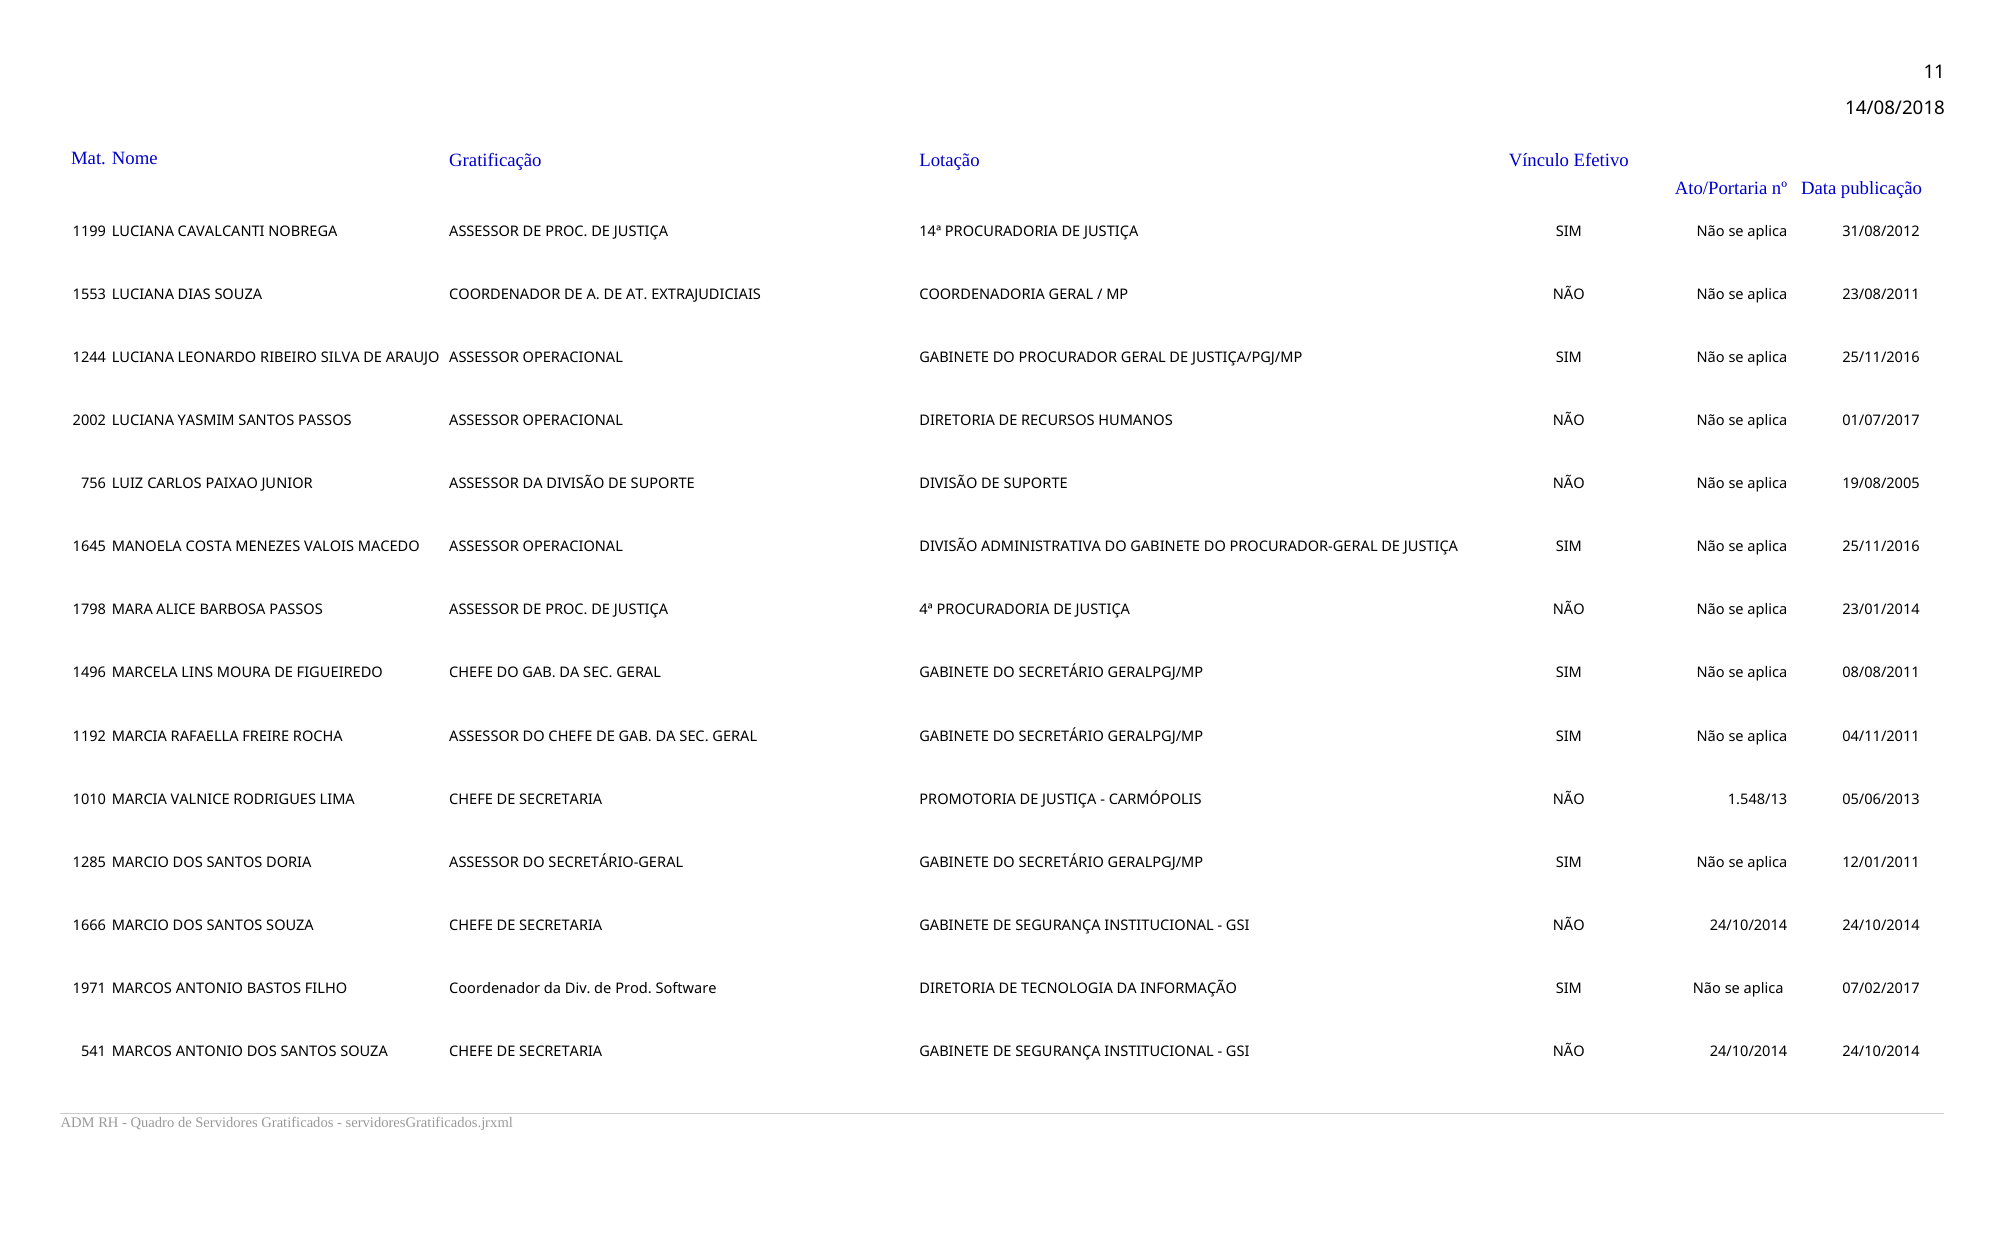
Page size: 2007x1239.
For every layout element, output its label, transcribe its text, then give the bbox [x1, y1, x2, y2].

table_cell [910, 943, 919, 957]
table_cell ASSESSOR DO SECRETÁRIO-GERAL [449, 852, 910, 912]
table_cell [910, 501, 919, 515]
table_cell MARCOS ANTONIO BASTOS FILHO [112, 978, 440, 1038]
table_cell 01/07/2017 [1793, 410, 1919, 438]
table_cell [0, 326, 112, 344]
table_cell [440, 473, 449, 501]
table_cell [440, 220, 449, 249]
table_cell 25/11/2016 [1793, 536, 1919, 564]
table_cell [910, 978, 919, 1006]
table_cell [910, 725, 919, 754]
table_cell [910, 789, 919, 817]
table_cell [440, 452, 449, 470]
table_cell [1486, 1020, 2007, 1038]
table_cell Não se aplica [1650, 284, 1787, 312]
table_cell [1642, 410, 1649, 438]
table_cell [910, 515, 919, 533]
table_cell [910, 691, 919, 704]
table_cell [106, 410, 112, 438]
table_cell [910, 662, 919, 691]
table_cell [1642, 725, 1649, 754]
table_cell [0, 452, 112, 470]
table_cell [440, 410, 449, 438]
table_cell SIM [1495, 220, 1642, 262]
table_cell 25/11/2016 [1793, 347, 1919, 375]
table_cell [1642, 565, 2007, 578]
table_cell Não se aplica [1650, 978, 1787, 1006]
table_cell 1285 [9, 852, 106, 880]
table_cell GABINETE DO PROCURADOR GERAL DE JUSTIÇA/PGJ/MP [919, 347, 1486, 407]
table_cell [910, 1070, 919, 1083]
table_cell [910, 852, 919, 880]
table_cell [0, 662, 9, 691]
table_cell [0, 817, 112, 831]
table_cell [440, 1070, 449, 1083]
table_cell [1486, 817, 1495, 831]
table_cell [910, 768, 919, 786]
table_cell [1486, 326, 2007, 344]
table_cell 1798 [9, 599, 106, 628]
table_cell [910, 957, 919, 975]
table_cell [1642, 599, 1649, 628]
table_cell [106, 536, 112, 564]
table_cell [910, 599, 919, 628]
table_cell [1486, 452, 2007, 470]
table_cell [1787, 662, 1792, 691]
table_cell [910, 565, 919, 578]
table_cell [910, 263, 919, 281]
table_cell [910, 375, 919, 389]
table_cell DIRETORIA DE RECURSOS HUMANOS [919, 410, 1486, 470]
table_cell Não se aplica [1650, 852, 1787, 880]
table_cell [910, 817, 919, 831]
table_cell [1922, 149, 2007, 177]
table_cell [199, 149, 449, 177]
table_cell [440, 943, 449, 957]
table_cell [440, 852, 449, 880]
table_cell [1787, 347, 1792, 375]
table_cell [440, 754, 449, 767]
table_cell [1486, 599, 1495, 628]
table_cell 1496 [9, 662, 106, 691]
table_cell [440, 312, 449, 326]
table_cell [440, 438, 449, 452]
table_cell GABINETE DO SECRETÁRIO GERALPGJ/MP [919, 852, 1486, 912]
table_cell Ato/Portaria nº [1650, 177, 1787, 207]
table_cell 24/10/2014 [1650, 1041, 1787, 1069]
table_cell Não se aplica [1650, 347, 1787, 375]
table_cell [1486, 831, 2007, 849]
table_cell [1486, 410, 1495, 438]
table_cell ADM RH - Quadro de Servidores Gratificados - servidoresGratificados.jrxml [60, 1114, 1944, 1137]
table_cell [1486, 1070, 1495, 1083]
table_cell [1787, 410, 1792, 438]
table_cell [1787, 789, 1792, 817]
table_cell [1486, 725, 1495, 754]
table_cell [440, 347, 449, 375]
table_cell [1642, 880, 2007, 894]
table_cell [1642, 249, 2007, 262]
table_cell [910, 1020, 919, 1038]
table_cell [0, 754, 112, 767]
table_cell ASSESSOR DA DIVISÃO DE SUPORTE [449, 473, 910, 533]
table_cell [0, 1041, 9, 1069]
table_cell [112, 177, 199, 207]
table_cell [910, 220, 919, 249]
table_cell 12/01/2011 [1793, 852, 1919, 880]
table_cell [910, 894, 919, 912]
table_cell 24/10/2014 [1793, 1041, 1919, 1069]
table_cell [1486, 179, 1495, 207]
table_cell [919, 178, 1486, 207]
table_cell [0, 628, 112, 641]
table_cell [440, 263, 449, 281]
table_cell 756 [9, 473, 106, 501]
table_cell Não se aplica [1650, 725, 1787, 754]
table_cell ASSESSOR DE PROC. DE JUSTIÇA [449, 599, 910, 659]
table_cell SIM [1495, 347, 1642, 389]
table_cell MARCIA RAFAELLA FREIRE ROCHA [112, 725, 440, 786]
table_cell NÃO [1495, 284, 1642, 326]
table_cell [440, 536, 449, 564]
table_cell [1642, 438, 2007, 452]
table_cell [440, 249, 449, 262]
table_cell [106, 978, 112, 1006]
table_cell ASSESSOR DE PROC. DE JUSTIÇA [449, 220, 910, 281]
table_cell [1486, 662, 1495, 691]
table_cell DIVISÃO DE SUPORTE [919, 473, 1486, 533]
table_cell [440, 725, 449, 754]
table_cell [1642, 149, 1649, 177]
table_cell [1920, 347, 2007, 375]
table_cell Não se aplica [1650, 536, 1787, 564]
table_cell CHEFE DE SECRETARIA [449, 915, 910, 975]
table_cell [1642, 312, 2007, 326]
table_cell 541 [9, 1041, 106, 1069]
table_cell 05/06/2013 [1793, 789, 1919, 817]
table_cell [1642, 662, 1649, 691]
table_cell 4ª PROCURADORIA DE JUSTIÇA [919, 599, 1486, 659]
table_cell [0, 880, 112, 894]
table_cell [1486, 957, 2007, 975]
table_cell 14/08/2018 [1790, 95, 1944, 123]
table_cell Não se aplica [1650, 599, 1787, 628]
table_cell [0, 641, 112, 659]
table_cell [440, 978, 449, 1006]
table_cell [106, 915, 112, 943]
table_cell [440, 704, 449, 722]
table_cell [1920, 536, 2007, 564]
table_cell MARCIA VALNICE RODRIGUES LIMA [112, 789, 440, 849]
table_cell [106, 662, 112, 691]
table_cell [1486, 263, 2007, 281]
table_cell [0, 149, 44, 177]
table_cell [910, 326, 919, 344]
table_cell [0, 957, 112, 975]
table_cell PROMOTORIA DE JUSTIÇA - CARMÓPOLIS [919, 789, 1486, 849]
table_cell Coordenador da Div. de Prod. Software [449, 978, 910, 1038]
table_cell [0, 220, 9, 249]
table_cell [910, 641, 919, 659]
table_cell 1553 [9, 284, 106, 312]
table_cell [440, 628, 449, 641]
table_cell Gratificação [449, 149, 910, 178]
table_cell 07/02/2017 [1793, 978, 1919, 1006]
table_cell [106, 852, 112, 880]
table_cell [1642, 220, 1649, 249]
table_cell GABINETE DO SECRETÁRIO GERALPGJ/MP [919, 662, 1486, 722]
table_cell [1920, 915, 2007, 943]
table_cell [0, 95, 1790, 123]
table_cell [1920, 220, 2007, 249]
table_header Nome [112, 147, 199, 177]
table_cell 24/10/2014 [1793, 915, 1919, 943]
table_cell MARCOS ANTONIO DOS SANTOS SOUZA [112, 1041, 440, 1101]
table_cell ASSESSOR OPERACIONAL [449, 410, 910, 470]
table_cell [1920, 599, 2007, 628]
table_cell [1486, 943, 1495, 957]
table_cell 19/08/2005 [1793, 473, 1919, 501]
table_cell [1486, 641, 2007, 659]
table_cell Não se aplica [1650, 410, 1787, 438]
table_cell [1920, 284, 2007, 312]
table_cell [440, 641, 449, 659]
table_cell LUCIANA CAVALCANTI NOBREGA [112, 220, 440, 281]
table_cell [1642, 789, 1649, 817]
table_cell LUCIANA DIAS SOUZA [112, 284, 440, 344]
table_cell 1971 [9, 978, 106, 1006]
table_cell [449, 178, 910, 207]
table_cell MARCIO DOS SANTOS SOUZA [112, 915, 440, 975]
table_cell [910, 389, 919, 407]
table_cell [910, 704, 919, 722]
table_cell [1486, 704, 2007, 722]
table_cell [1787, 220, 1792, 249]
table_cell [440, 326, 449, 344]
table_cell [1486, 536, 1495, 564]
table_cell COORDENADORIA GERAL / MP [919, 284, 1486, 344]
table_cell [0, 473, 9, 501]
table_cell MANOELA COSTA MENEZES VALOIS MACEDO [112, 536, 440, 596]
table_cell [0, 263, 112, 281]
table_cell LUCIANA YASMIM SANTOS PASSOS [112, 410, 440, 470]
table_cell [0, 943, 112, 957]
table_cell [1642, 347, 1649, 375]
table_cell [440, 1020, 449, 1038]
table_cell [910, 347, 919, 375]
table_cell [440, 515, 449, 533]
table_cell [910, 149, 919, 177]
table_cell [0, 389, 112, 407]
table_cell [1486, 473, 1495, 501]
table_header [1787, 147, 1922, 177]
table_cell [1486, 852, 1495, 880]
table_cell [1486, 915, 1495, 943]
table_cell [1486, 565, 1495, 578]
table_cell [1642, 978, 1649, 1006]
table_cell LUIZ CARLOS PAIXAO JUNIOR [112, 473, 440, 533]
table_cell [0, 1113, 60, 1137]
table_cell 1645 [9, 536, 106, 564]
table_cell [0, 85, 2007, 91]
table_cell [106, 473, 112, 501]
table_cell NÃO [1495, 1041, 1642, 1083]
table_header [1650, 147, 1787, 177]
table_cell NÃO [1495, 915, 1642, 957]
table_cell [910, 831, 919, 849]
table_cell [1642, 473, 1649, 501]
table_cell [440, 880, 449, 894]
table_cell [0, 123, 2007, 146]
table_cell [440, 375, 449, 389]
table_cell [0, 1101, 2007, 1113]
table_cell 23/01/2014 [1793, 599, 1919, 628]
table_cell 04/11/2011 [1793, 725, 1919, 754]
table_cell [1787, 725, 1792, 754]
table_cell [0, 284, 9, 312]
table_cell [1922, 179, 2007, 207]
table_cell [1920, 473, 2007, 501]
table_cell [0, 831, 112, 849]
table_cell NÃO [1495, 410, 1642, 452]
table_cell SIM [1495, 978, 1642, 1020]
table_cell [106, 149, 112, 177]
table_cell 1199 [9, 220, 106, 249]
table_cell 31/08/2012 [1793, 220, 1919, 249]
table_cell [1486, 754, 1495, 767]
table_cell [1486, 149, 1495, 177]
table_cell 14ª PROCURADORIA DE JUSTIÇA [919, 220, 1486, 281]
table_cell [910, 249, 919, 262]
table_cell [106, 284, 112, 312]
table_cell [0, 852, 9, 880]
table_cell [440, 691, 449, 704]
table_cell NÃO [1495, 789, 1642, 831]
table_cell LUCIANA LEONARDO RIBEIRO SILVA DE ARAUJO [112, 347, 440, 407]
table_cell [0, 894, 112, 912]
table_cell 1244 [9, 347, 106, 375]
table_cell [910, 536, 919, 564]
table_cell GABINETE DE SEGURANÇA INSTITUCIONAL - GSI [919, 915, 1486, 975]
table_cell Não se aplica [1650, 220, 1787, 249]
table_cell [440, 1041, 449, 1069]
table_cell 1192 [9, 725, 106, 754]
table_cell [1642, 536, 1649, 564]
table_cell [1642, 852, 1649, 880]
table_cell [106, 347, 112, 375]
table_cell [440, 789, 449, 817]
table_cell [440, 957, 449, 975]
table_cell [0, 209, 2007, 217]
table_cell [1486, 789, 1495, 817]
table_cell [910, 915, 919, 943]
table_cell [440, 894, 449, 912]
table_cell [1787, 473, 1792, 501]
table_cell [0, 1006, 112, 1020]
table_cell [1642, 754, 2007, 767]
table_cell Vínculo Efetivo [1495, 149, 1642, 178]
table_cell GABINETE DE SEGURANÇA INSTITUCIONAL - GSI [919, 1041, 1486, 1101]
table_cell [1642, 501, 2007, 515]
table_cell ASSESSOR DO CHEFE DE GAB. DA SEC. GERAL [449, 725, 910, 786]
table_cell [0, 915, 9, 943]
table_cell [1920, 789, 2007, 817]
table_cell [106, 1041, 112, 1069]
table_cell [0, 789, 9, 817]
table_cell [440, 565, 449, 578]
table_cell 1.548/13 [1650, 789, 1787, 817]
table_cell MARCELA LINS MOURA DE FIGUEIREDO [112, 662, 440, 722]
table_cell [1486, 691, 1495, 704]
table_cell [1486, 1041, 1495, 1069]
table_cell [1945, 95, 2007, 123]
table_cell DIRETORIA DE TECNOLOGIA DA INFORMAÇÃO [919, 978, 1486, 1038]
table_cell [910, 1041, 919, 1069]
table_cell [0, 1020, 112, 1038]
table_cell [106, 789, 112, 817]
table_cell [106, 599, 112, 628]
table_cell [1642, 817, 2007, 831]
table_cell 08/08/2011 [1793, 662, 1919, 691]
table_cell [1486, 220, 1495, 249]
table_cell [910, 628, 919, 641]
table_cell [1642, 179, 1649, 207]
table_cell [106, 179, 112, 207]
table_cell [1920, 852, 2007, 880]
table_cell DIVISÃO ADMINISTRATIVA DO GABINETE DO PROCURADOR-GERAL DE JUSTIÇA [919, 536, 1486, 596]
table_cell 2002 [9, 410, 106, 438]
table_cell MARCIO DOS SANTOS DORIA [112, 852, 440, 912]
table_cell [0, 312, 112, 326]
table_cell [1787, 915, 1792, 943]
table_cell [1486, 347, 1495, 375]
table_cell [440, 389, 449, 407]
table_cell [106, 220, 112, 249]
table_cell [0, 375, 112, 389]
table_cell [0, 179, 44, 207]
table_cell [1486, 438, 1495, 452]
table_cell [1920, 978, 2007, 1006]
table_cell [1642, 628, 2007, 641]
table_cell [440, 1083, 449, 1101]
table_cell [1642, 1041, 1649, 1069]
table_cell [440, 768, 449, 786]
table_cell [0, 59, 1790, 85]
table_cell [0, 725, 9, 754]
table_cell [0, 515, 112, 533]
table_cell [1486, 628, 1495, 641]
table_cell [1787, 978, 1792, 1006]
table_cell [440, 578, 449, 596]
table_cell [0, 438, 112, 452]
table_cell Lotação [919, 149, 1486, 178]
table_header Mat. [44, 147, 106, 177]
table_cell NÃO [1495, 599, 1642, 641]
table_cell [1495, 178, 1642, 207]
table_header [0, 0, 2007, 57]
table_cell [910, 284, 919, 312]
table_cell CHEFE DE SECRETARIA [449, 1041, 910, 1101]
table_cell [910, 1083, 919, 1101]
table_cell [1486, 312, 1495, 326]
table_cell [440, 831, 449, 849]
table_cell Data publicação [1787, 177, 1922, 207]
table_cell [910, 1006, 919, 1020]
table_cell [1486, 880, 1495, 894]
table_cell [0, 249, 112, 262]
table_cell ASSESSOR OPERACIONAL [449, 347, 910, 407]
table_cell COORDENADOR DE A. DE AT. EXTRAJUDICIAIS [449, 284, 910, 344]
table_cell [910, 438, 919, 452]
table_cell [1486, 1006, 1495, 1020]
table_cell [0, 704, 112, 722]
table_cell CHEFE DE SECRETARIA [449, 789, 910, 849]
table_cell [1642, 284, 1649, 312]
table_cell [1486, 978, 1495, 1006]
table_cell [0, 536, 9, 564]
table_cell [199, 179, 449, 207]
table_cell 24/10/2014 [1650, 915, 1787, 943]
table_cell [1787, 1041, 1792, 1069]
table_cell SIM [1495, 852, 1642, 894]
table_cell SIM [1495, 725, 1642, 767]
table_cell [1787, 536, 1792, 564]
table_cell [1787, 852, 1792, 880]
table_cell [0, 1070, 112, 1083]
table_cell [1920, 725, 2007, 754]
table_cell [910, 312, 919, 326]
table_cell [910, 880, 919, 894]
table_cell [1486, 894, 2007, 912]
table_cell [1486, 501, 1495, 515]
table_cell [1486, 768, 2007, 786]
table_cell [1486, 375, 1495, 389]
table_cell [1642, 1070, 2007, 1083]
table_cell [0, 347, 9, 375]
table_cell SIM [1495, 536, 1642, 578]
table_cell [0, 578, 112, 596]
table_cell SIM [1495, 662, 1642, 704]
table_cell [910, 410, 919, 438]
table_cell [910, 452, 919, 470]
table_cell [910, 578, 919, 596]
table_cell [1486, 1083, 2007, 1101]
table_cell Não se aplica [1650, 473, 1787, 501]
table_cell [1642, 1006, 2007, 1020]
table_cell [440, 817, 449, 831]
table_cell [1486, 249, 1495, 262]
table_cell [1945, 1113, 2007, 1137]
table_cell 11 [1790, 59, 1944, 85]
table_cell [1642, 915, 1649, 943]
table_cell [440, 915, 449, 943]
table_cell ASSESSOR OPERACIONAL [449, 536, 910, 596]
table_cell [440, 1006, 449, 1020]
table_cell Não se aplica [1650, 662, 1787, 691]
table_cell NÃO [1495, 473, 1642, 515]
table_cell MARA ALICE BARBOSA PASSOS [112, 599, 440, 659]
table_cell [1486, 578, 2007, 596]
table_cell CHEFE DO GAB. DA SEC. GERAL [449, 662, 910, 722]
table_cell [0, 501, 112, 515]
table_cell [910, 179, 919, 207]
table_cell [1486, 284, 1495, 312]
table_cell [0, 410, 9, 438]
table_cell GABINETE DO SECRETÁRIO GERALPGJ/MP [919, 725, 1486, 786]
table_cell [1642, 943, 2007, 957]
table_cell [44, 177, 106, 207]
table_cell 23/08/2011 [1793, 284, 1919, 312]
table_cell [0, 691, 112, 704]
table_cell [0, 768, 112, 786]
table_cell [0, 565, 112, 578]
table_cell 1010 [9, 789, 106, 817]
table_cell [440, 662, 449, 691]
table_cell [0, 599, 9, 628]
table_cell [440, 284, 449, 312]
table_cell [1787, 599, 1792, 628]
table_cell [910, 754, 919, 767]
table_cell [0, 1083, 112, 1101]
table_cell [1642, 691, 2007, 704]
table_cell [1486, 389, 2007, 407]
table_cell [0, 978, 9, 1006]
table_cell [1920, 1041, 2007, 1069]
table_cell [1642, 375, 2007, 389]
table_cell [1486, 515, 2007, 533]
table_cell [1787, 284, 1792, 312]
table_cell [1920, 410, 2007, 438]
table_cell [1945, 59, 2007, 85]
table_cell [440, 501, 449, 515]
table_cell [440, 599, 449, 628]
table_cell [1920, 662, 2007, 691]
table_cell 1666 [9, 915, 106, 943]
table_cell [910, 473, 919, 501]
table_cell [106, 725, 112, 754]
